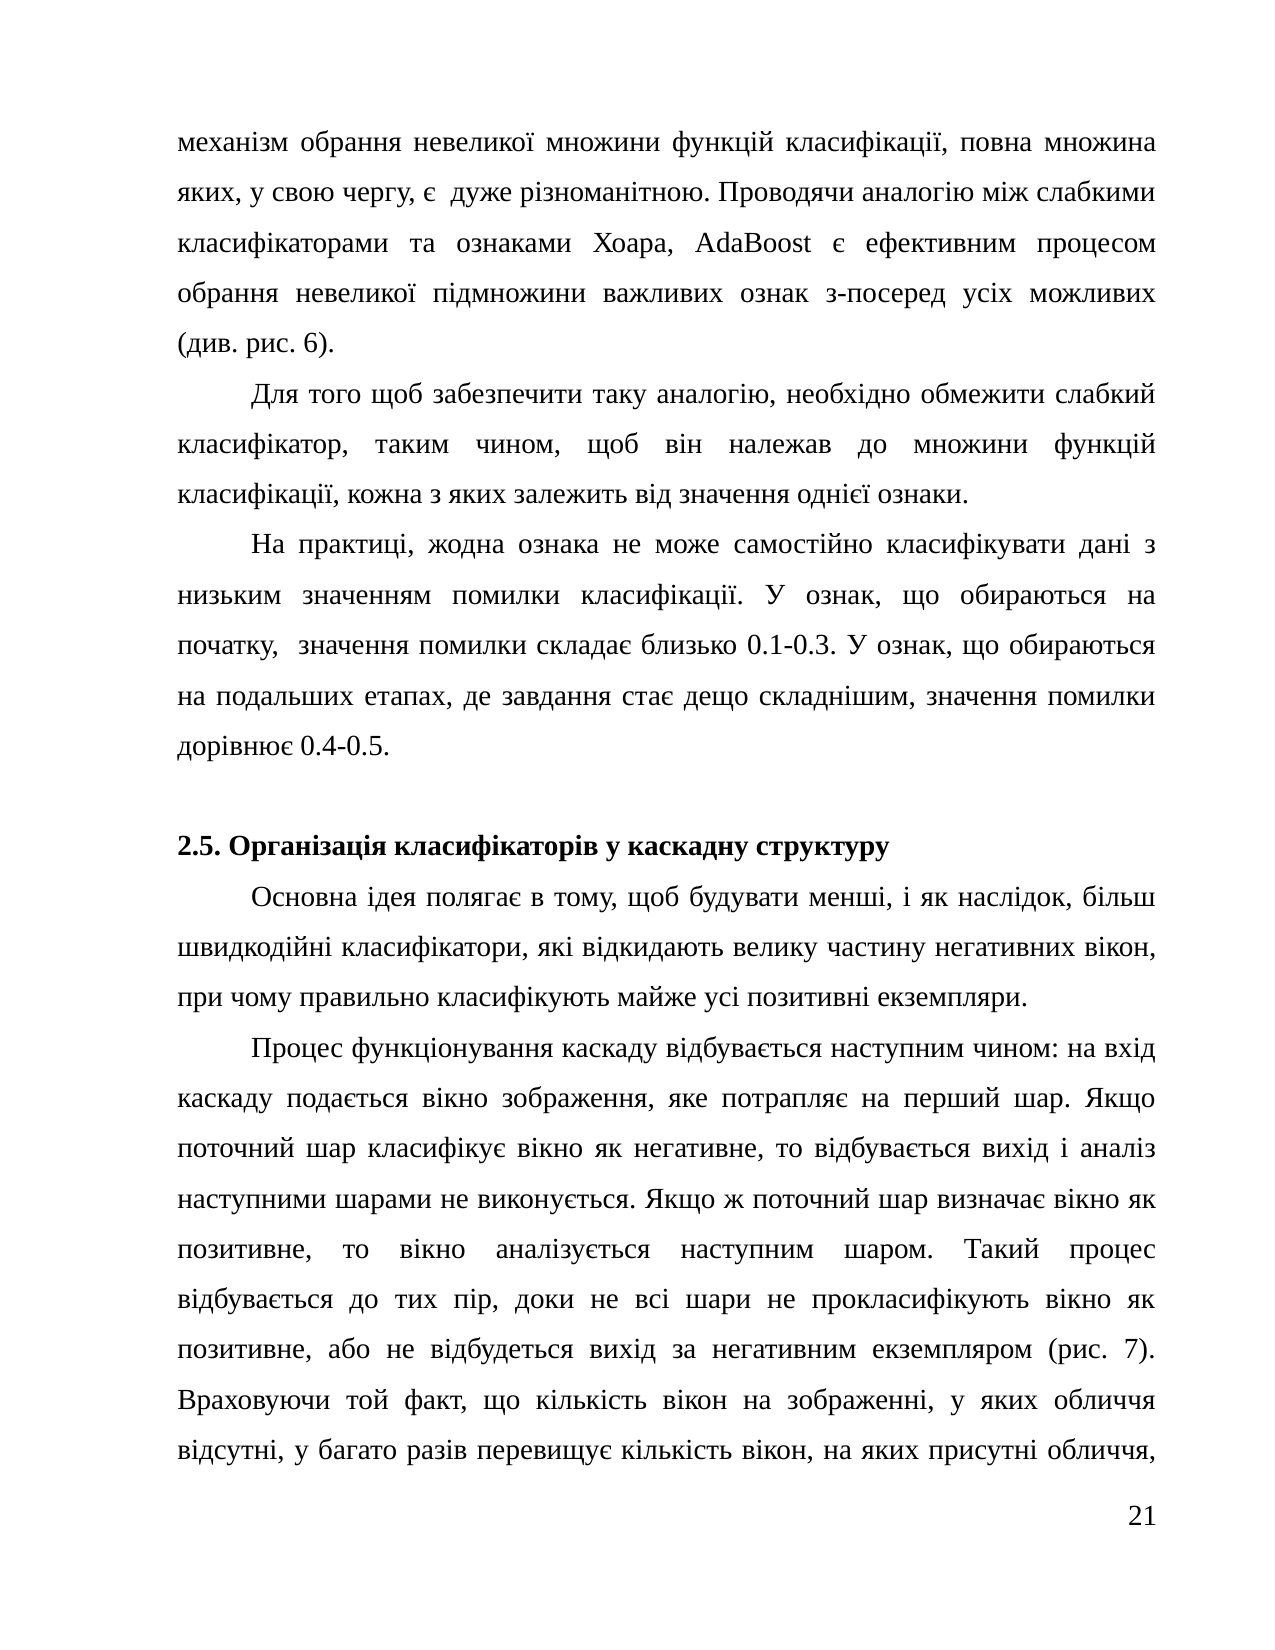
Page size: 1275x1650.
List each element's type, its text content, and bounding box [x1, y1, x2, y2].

text Процес функціонування каскаду відбувається наступним чином: на вхід каскаду подається вікно зображення, яке потрапляє на перший шар. Якщо поточний шар класифікує вікно як негативне, то відбувається вихід і аналіз наступними шарами не виконується. Якщо ж поточний шар визначає вікно як позитивне, то вікно аналізується наступним шаром. Такий процес відбувається до тих пір, доки не всі шари не прокласифікують вікно як позитивне, або не відбудеться вихід за негативним екземпляром (рис. 7). Враховуючи той факт, що кількість вікон на зображенні, у яких обличчя відсутні, у багато разів перевищує кількість вікон, на яких присутні обличчя, [177, 1030, 1157, 1466]
text Основна ідея полягає в тому, щоб будувати менші, і як наслідок, більш швидкодійні класифікатори, які відкидають велику частину негативних вікон, при чому правильно класифікують майже усі позитивні екземпляри. [177, 879, 1157, 1013]
text На практиці, жодна ознака не може самостійно класифікувати дані з низьким значенням помилки класифікації. У ознак, що обираються на початку, значення помилки складає близько 0.1-0.3. У ознак, що обираються на подальших етапах, де завдання стає дещо складнішим, значення помилки дорівнює 0.4-0.5. [177, 527, 1157, 761]
text Для того щоб забезпечити таку аналогію, необхідно обмежити слабкий класифікатор, таким чином, щоб він належав до множини функцій класифікації, кожна з яких залежить від значення однієї ознаки. [177, 376, 1157, 510]
subtitle 2.5. Організація класифікаторів у каскадну структуру [177, 828, 1157, 862]
text механізм обрання невеликої множини функцій класифікації, повна множина яких, у свою чергу, є дуже різноманітною. Проводячи аналогію між слабкими класифікаторами та ознаками Хоара, AdaBoost є ефективним процесом обрання невеликої підмножини важливих ознак з-посеред усіх можливих (див. рис. 6). [177, 124, 1157, 359]
